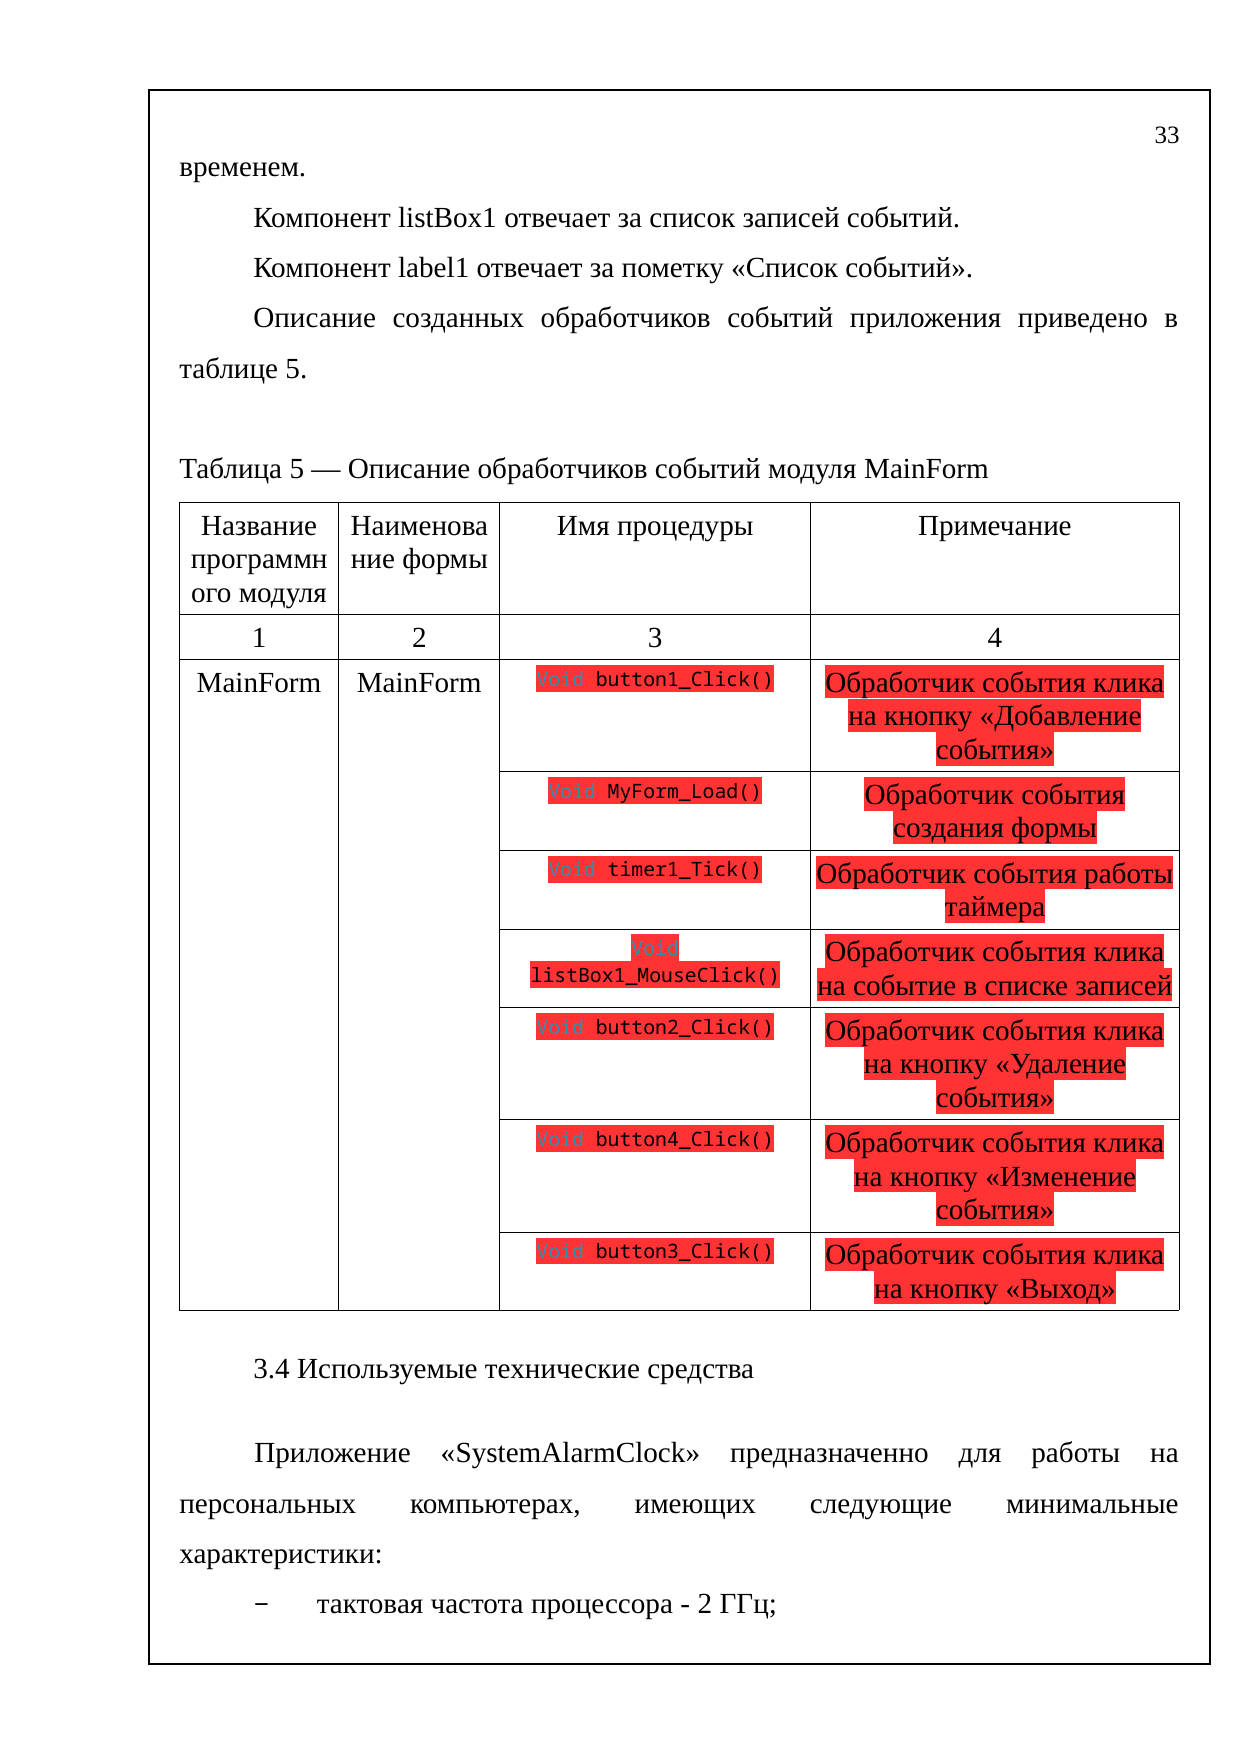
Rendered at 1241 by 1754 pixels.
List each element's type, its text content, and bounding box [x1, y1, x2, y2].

table_header Название программного модуля [180, 503, 338, 614]
table_cell Обработчик события клика на кнопку «Удаление события» [811, 1008, 1179, 1119]
table_cell Обработчик события клика на кнопку «Изменение события» [811, 1120, 1179, 1232]
table_cell Void button1_Click() [500, 660, 810, 771]
table_cell 4 [811, 615, 1179, 659]
table_cell Void listBox1_MouseClick() [500, 930, 810, 1007]
text 3.4 Используемые технические средства [179, 1352, 1179, 1385]
table_cell Обработчик события клика на кнопку «Выход» [811, 1233, 1179, 1310]
text Компонент label1 отвечает за пометку «Список событий». [179, 250, 1179, 284]
table_cell Void button3_Click() [500, 1233, 810, 1310]
text Компонент listBox1 отвечает за список записей событий. [179, 200, 1179, 233]
table_header Имя процедуры [500, 503, 810, 614]
table_header Примечание [811, 503, 1179, 614]
list тактовая частота процессора - 2 ГГц; [179, 1586, 1179, 1621]
table_cell Void button4_Click() [500, 1120, 810, 1232]
text Приложение «SystemAlarmClock» предназначенно для работы на персональных компьютерах, имеющих следующие минимальные характеристики: [179, 1435, 1179, 1569]
text Таблица 5 — Описание обработчиков событий модуля MainForm [179, 451, 1179, 485]
table_cell Void button2_Click() [500, 1008, 810, 1119]
table_header Наименование формы [339, 503, 499, 614]
table_cell Обработчик события создания формы [811, 772, 1179, 850]
table_cell MainForm [339, 660, 499, 1310]
table_cell Обработчик события работы таймера [811, 851, 1179, 928]
table_cell MainForm [180, 660, 338, 1310]
table_cell Обработчик события клика на событие в списке записей [811, 930, 1179, 1007]
table_cell Void MyForm_Load() [500, 772, 810, 850]
text Описание созданных обработчиков событий приложения приведено в таблице 5. [179, 301, 1179, 384]
table_cell Void timer1_Tick() [500, 851, 810, 928]
table_cell Обработчик события клика на кнопку «Добавление события» [811, 660, 1179, 771]
table_cell 2 [339, 615, 499, 659]
text временем. [179, 149, 1179, 183]
table_cell 1 [180, 615, 338, 659]
table_cell 3 [500, 615, 810, 659]
